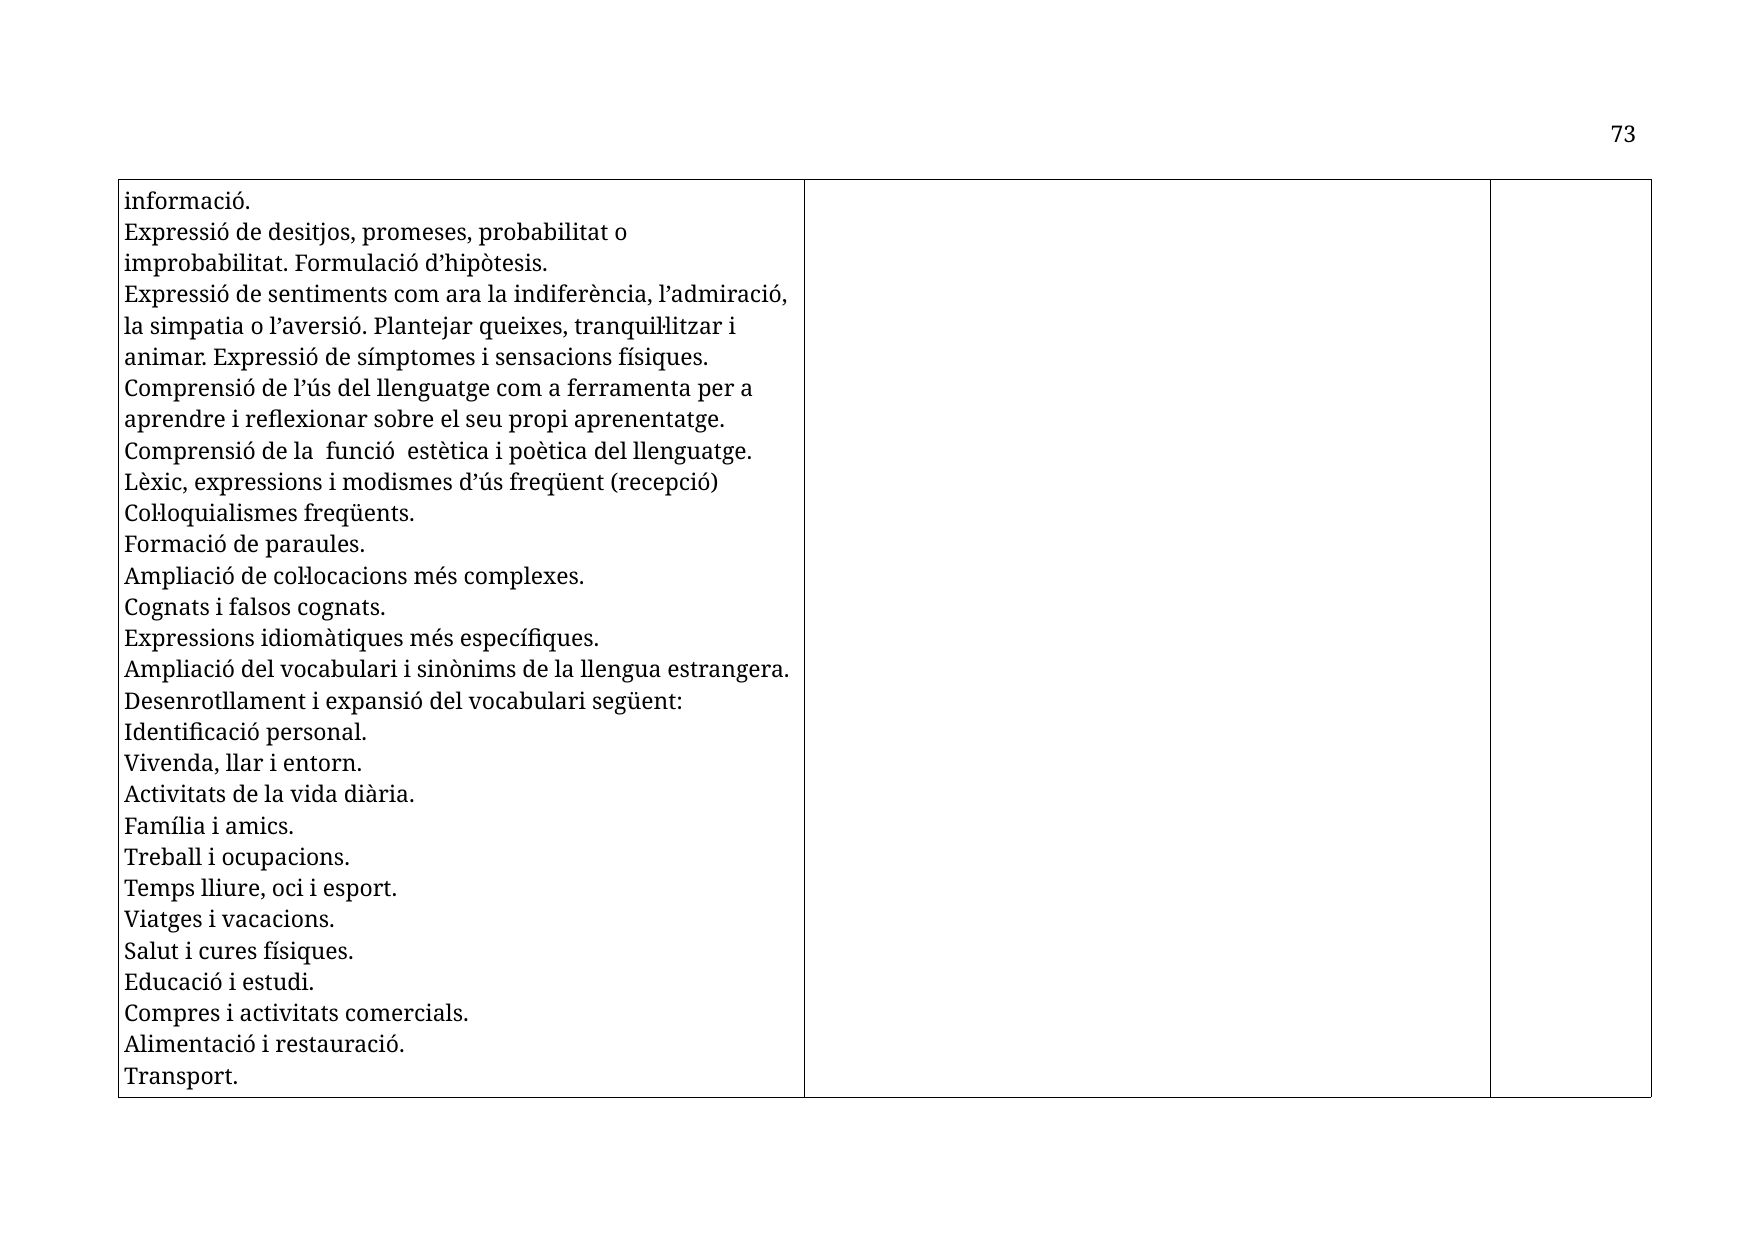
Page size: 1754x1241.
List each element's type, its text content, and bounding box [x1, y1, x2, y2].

table_cell informació. Expressió de desitjos, promeses, probabilitat o improbabilitat. Formulació d’hipòtesis. Expressió de sentiments com ara la indiferència, l’admiració, la simpatia o l’aversió. Plantejar queixes, tranquil·litzar i animar. Expressió de símptomes i sensacions físiques. Comprensió de l’ús del llenguatge com a ferramenta per a aprendre i reflexionar sobre el seu propi aprenentatge. Comprensió de la funció estètica i poètica del llenguatge. Lèxic, expressions i modismes d’ús freqüent (recepció) Col·loquialismes freqüents. Formació de paraules. Ampliació de col·locacions més complexes. Cognats i falsos cognats. Expressions idiomàtiques més específiques. Ampliació del vocabulari i sinònims de la llengua estrangera. Desenrotllament i expansió del vocabulari següent: Identificació personal. Vivenda, llar i entorn. Activitats de la vida diària. Família i amics. Treball i ocupacions. Temps lliure, oci i esport. Viatges i vacacions. Salut i cures físiques. Educació i estudi. Compres i activitats comercials. Alimentació i restauració. Transport. [119, 180, 804, 1097]
table_cell [1491, 180, 1651, 1097]
table_cell [805, 180, 1490, 1097]
